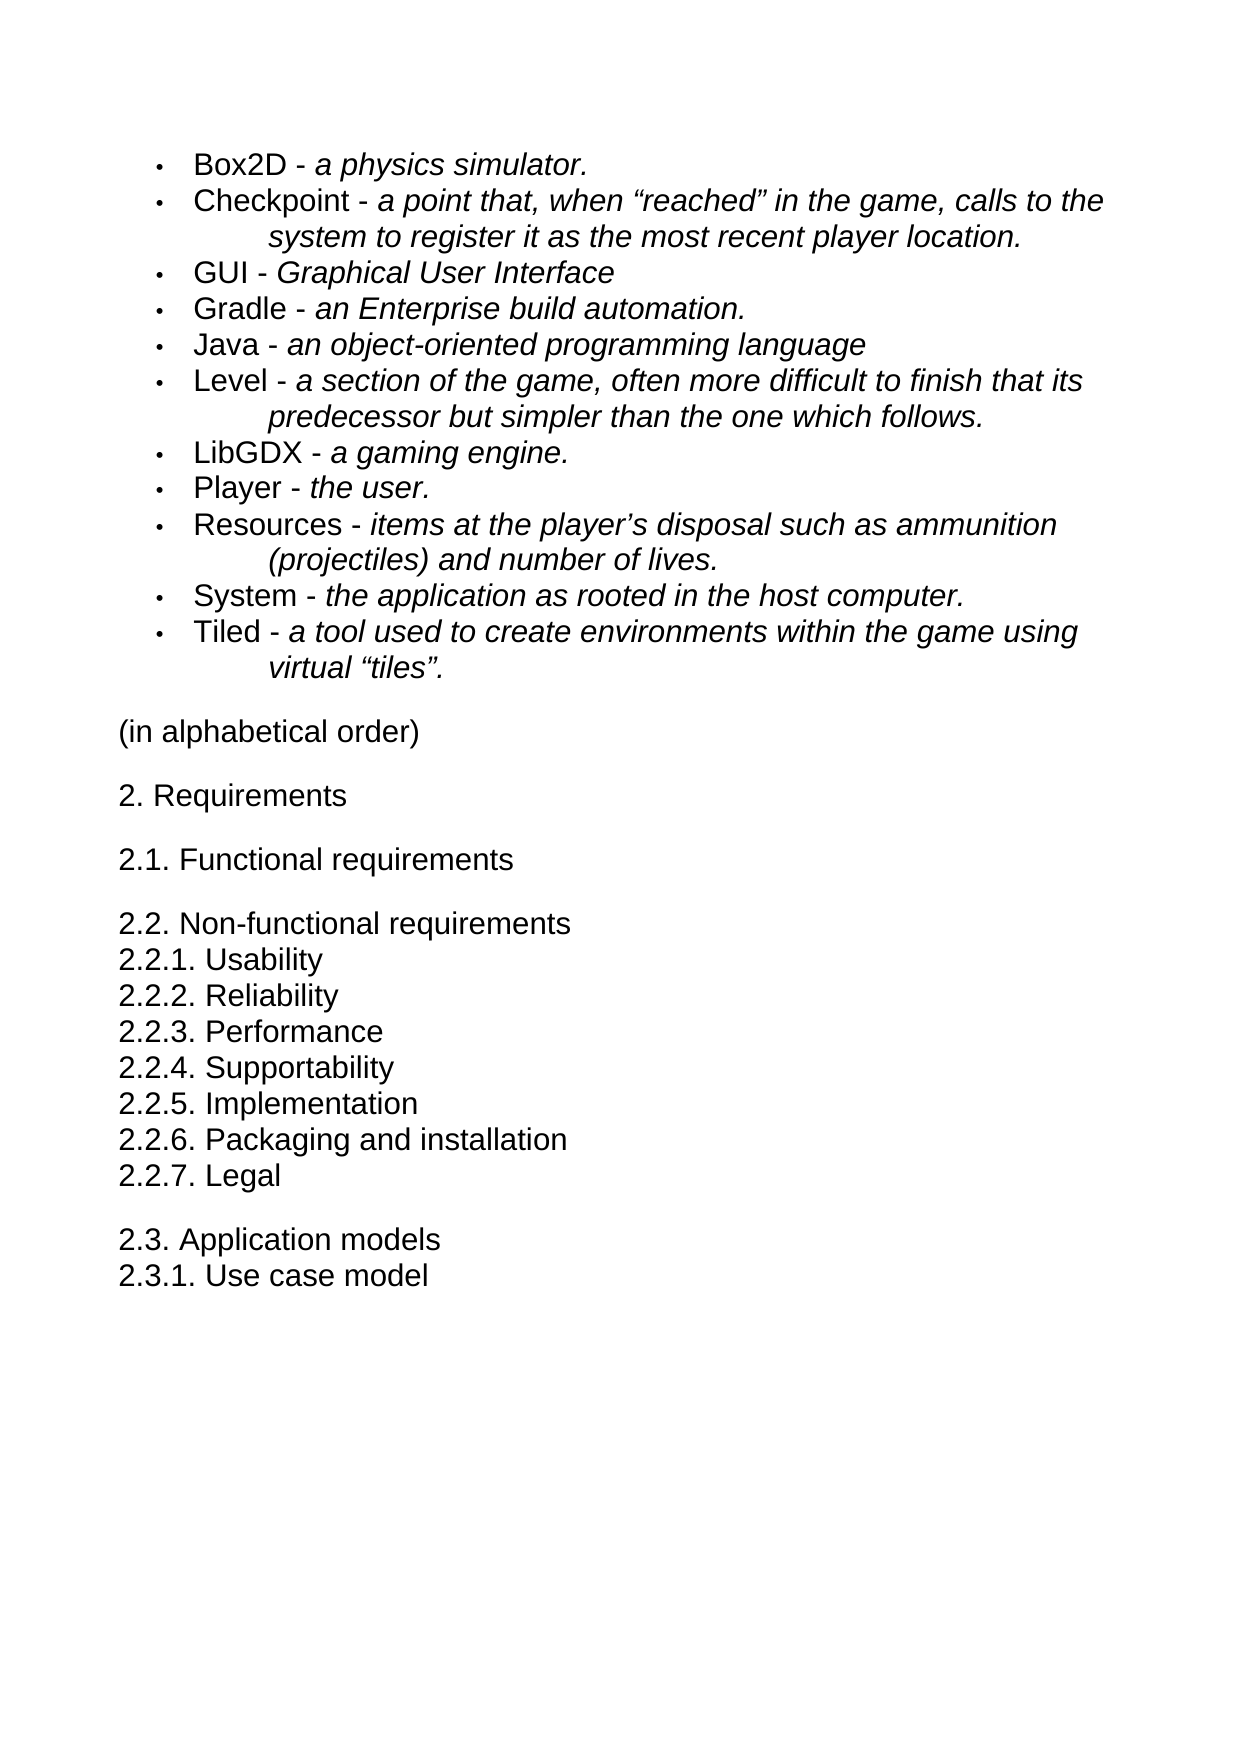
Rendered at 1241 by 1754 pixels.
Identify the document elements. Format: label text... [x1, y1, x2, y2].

text 2.2. Non-functional requirements [118, 905, 1122, 941]
list GUI - Graphical User Interface [156, 254, 1122, 290]
text 2.3.1. Use case model [118, 1257, 1122, 1292]
text 2.3. Application models [118, 1221, 1122, 1257]
list Resources - items at the player’s disposal such as ammunition (projectiles) and number of lives. [156, 506, 1122, 577]
text 2.2.3. Performance [118, 1013, 1122, 1049]
list Level - a section of the game, often more difficult to finish that its predecessor but simpler than the one which follows. [156, 362, 1122, 434]
list Tiled - a tool used to create environments within the game using virtual “tiles”. [156, 613, 1122, 685]
text 2.2.7. Legal [118, 1157, 1122, 1193]
list Java - an object-oriented programming language [156, 326, 1122, 362]
text 2.2.1. Usability [118, 941, 1122, 977]
text 2.2.4. Supportability [118, 1049, 1122, 1085]
list System - the application as rooted in the host computer. [156, 577, 1122, 613]
text 2.1. Functional requirements [118, 841, 1122, 877]
text 2.2.2. Reliability [118, 977, 1122, 1013]
list LibGDX - a gaming engine. [156, 434, 1122, 469]
text 2. Requirements [118, 777, 1122, 813]
list Gradle - an Enterprise build automation. [156, 290, 1122, 326]
list Player - the user. [156, 469, 1122, 506]
list Box2D - a physics simulator. [156, 146, 1122, 182]
list Checkpoint - a point that, when “reached” in the game, calls to the system to register it as the most recent player location. [156, 182, 1122, 254]
text (in alphabetical order) [118, 713, 1122, 749]
text 2.2.5. Implementation [118, 1085, 1122, 1121]
text 2.2.6. Packaging and installation [118, 1121, 1122, 1157]
